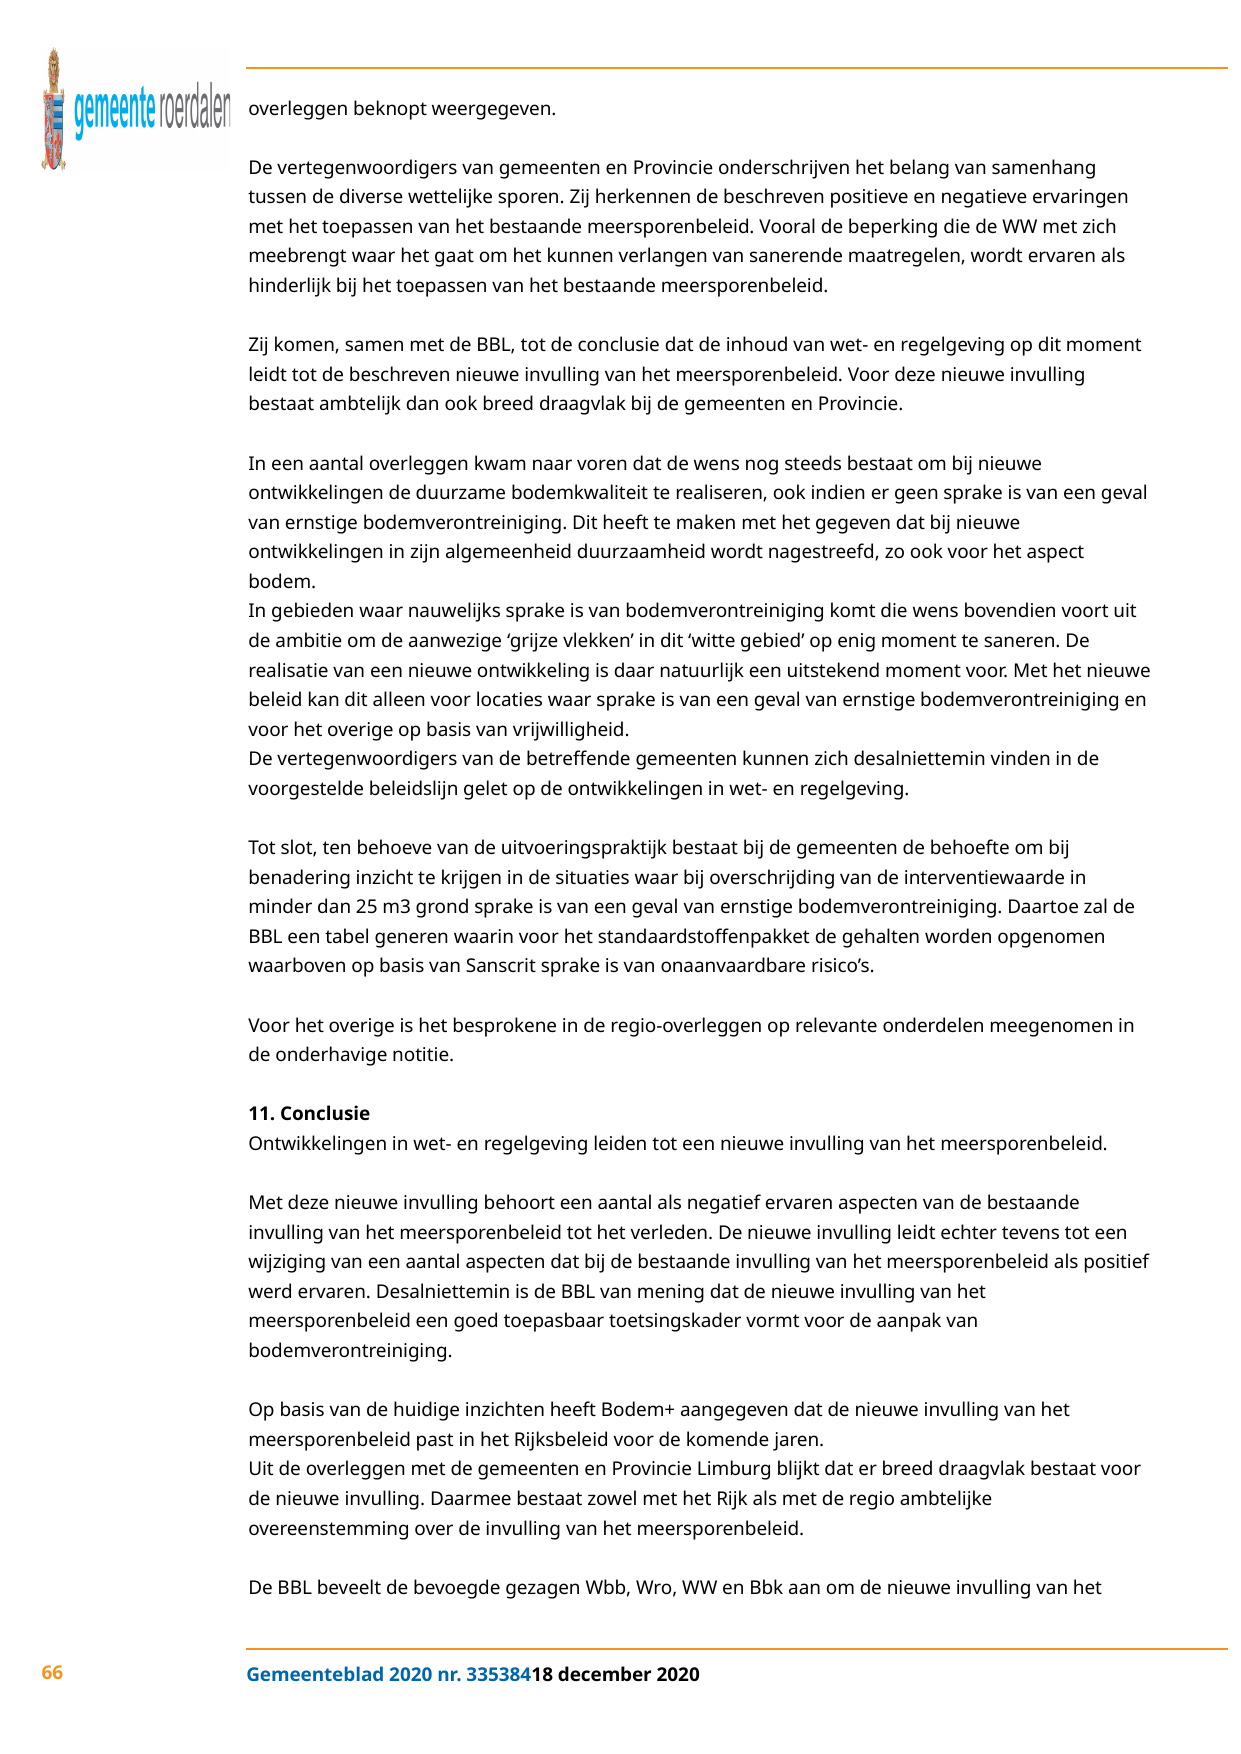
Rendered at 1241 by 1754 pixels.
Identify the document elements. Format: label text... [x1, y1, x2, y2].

text De vertegenwoordigers van de betreffende gemeenten kunnen zich desalniettemin vinden in de voorgestelde beleidslijn gelet op de ontwikkelingen in wet- en regelgeving. [248, 746, 1152, 801]
text Met deze nieuwe invulling behoort een aantal als negatief ervaren aspecten van de bestaande invulling van het meersporenbeleid tot het verleden. De nieuwe invulling leidt echter tevens tot een wijziging van een aantal aspecten dat bij de bestaande invulling van het meersporenbeleid als positief werd ervaren. Desalniettemin is de BBL van mening dat de nieuwe invulling van het meersporenbeleid een goed toepasbaar toetsingskader vormt voor de aanpak van bodemverontreiniging. [248, 1189, 1152, 1363]
text De vertegenwoordigers van gemeenten en Provincie onderschrijven het belang van samenhang tussen de diverse wettelijke sporen. Zij herkennen de beschreven positieve en negatieve ervaringen met het toepassen van het bestaande meersporenbeleid. Vooral de beperking die de WW met zich meebrengt waar het gaat om het kunnen verlangen van sanerende maatregelen, wordt ervaren als hinderlijk bij het toepassen van het bestaande meersporenbeleid. [248, 154, 1152, 298]
text overleggen beknopt weergegeven. [248, 95, 1152, 121]
text Op basis van de huidige inzichten heeft Bodem+ aangegeven dat de nieuwe invulling van het meersporenbeleid past in het Rijksbeleid voor de komende jaren. [248, 1396, 1152, 1452]
text Tot slot, ten behoeve van de uitvoeringspraktijk bestaat bij de gemeenten de behoefte om bij benadering inzicht te krijgen in de situaties waar bij overschrijding van de interventiewaarde in minder dan 25 m3 grond sprake is van een geval van ernstige bodemverontreiniging. Daartoe zal de BBL een tabel generen waarin voor het standaardstoffenpakket de gehalten worden opgenomen waarboven op basis van Sanscrit sprake is van onaanvaardbare risico’s. [248, 834, 1152, 978]
text De BBL beveelt de bevoegde gezagen Wbb, Wro, WW en Bbk aan om de nieuwe invulling van het [248, 1574, 1152, 1600]
picture [41, 47, 231, 172]
text Ontwikkelingen in wet- en regelgeving leiden tot een nieuwe invulling van het meersporenbeleid. [248, 1130, 1152, 1156]
text In gebieden waar nauwelijks sprake is van bodemverontreiniging komt die wens bovendien voort uit de ambitie om de aanwezige ‘grijze vlekken’ in dit ‘witte gebied’ op enig moment te saneren. De realisatie van een nieuwe ontwikkeling is daar natuurlijk een uitstekend moment voor. Met het nieuwe beleid kan dit alleen voor locaties waar sprake is van een geval van ernstige bodemverontreiniging en voor het overige op basis van vrijwilligheid. [248, 598, 1152, 742]
text In een aantal overleggen kwam naar voren dat de wens nog steeds bestaat om bij nieuwe ontwikkelingen de duurzame bodemkwaliteit te realiseren, ook indien er geen sprake is van een geval van ernstige bodemverontreiniging. Dit heeft te maken met het gegeven dat bij nieuwe ontwikkelingen in zijn algemeenheid duurzaamheid wordt nagestreefd, zo ook voor het aspect bodem. [248, 450, 1152, 594]
text Voor het overige is het besprokene in de regio-overleggen op relevante onderdelen meegenomen in de onderhavige notitie. [248, 1012, 1152, 1067]
text Zij komen, samen met de BBL, tot de conclusie dat de inhoud van wet- en regelgeving op dit moment leidt tot de beschreven nieuwe invulling van het meersporenbeleid. Voor deze nieuwe invulling bestaat ambtelijk dan ook breed draagvlak bij de gemeenten en Provincie. [248, 331, 1152, 416]
text 11. Conclusie [248, 1101, 1152, 1126]
text Uit de overleggen met de gemeenten en Provincie Limburg blijkt dat er breed draagvlak bestaat voor de nieuwe invulling. Daarmee bestaat zowel met het Rijk als met de regio ambtelijke overeenstemming over de invulling van het meersporenbeleid. [248, 1456, 1152, 1541]
